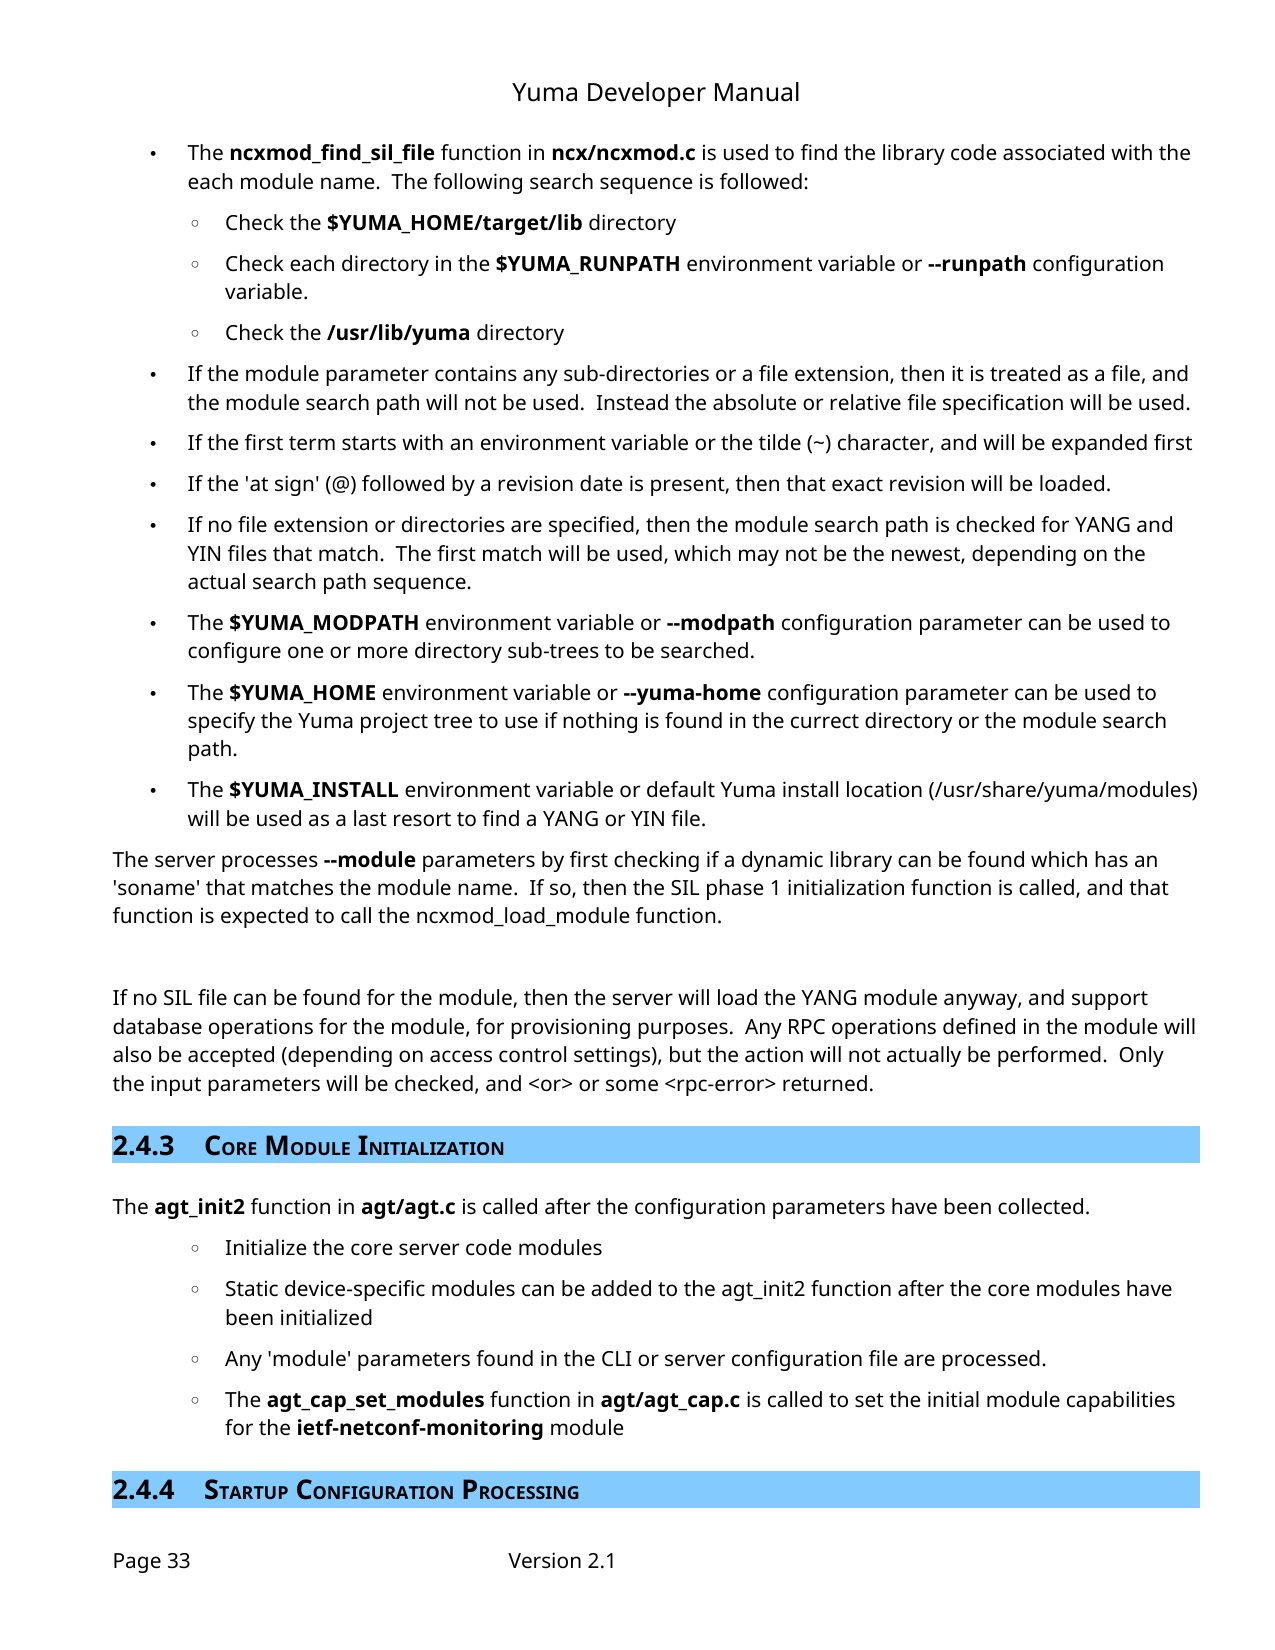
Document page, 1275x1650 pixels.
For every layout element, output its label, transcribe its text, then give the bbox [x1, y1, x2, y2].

list The $YUMA_HOME environment variable or --yuma-home configuration parameter can be used to specify the Yuma project tree to use if nothing is found in the currect directory or the module search path. [150, 678, 1200, 763]
subtitle Startup Configuration Processing [112, 1471, 1200, 1508]
list The agt_cap_set_modules function in agt/agt_cap.c is called to set the initial module capabilities for the ietf-netconf-monitoring module [187, 1385, 1200, 1442]
list If the first term starts with an environment variable or the tilde (~) character, and will be expanded first [150, 428, 1200, 457]
list Any 'module' parameters found in the CLI or server configuration file are processed. [187, 1344, 1200, 1372]
list If the 'at sign' (@) followed by a revision date is present, then that exact revision will be loaded. [150, 469, 1200, 498]
list Check the /usr/lib/yuma directory [187, 318, 1200, 347]
list The ncxmod_find_sil_file function in ncx/ncxmod.c is used to find the library code associated with the each module name. The following search sequence is followed: [150, 138, 1200, 195]
list Check the $YUMA_HOME/target/lib directory [187, 208, 1200, 236]
list If no file extension or directories are specified, then the module search path is checked for YANG and YIN files that match. The first match will be used, which may not be the newest, depending on the actual search path sequence. [150, 510, 1200, 596]
list Check each directory in the $YUMA_RUNPATH environment variable or --runpath configuration variable. [187, 249, 1200, 306]
text The agt_init2 function in agt/agt.c is called after the configuration parameters have been collected. [112, 1192, 1200, 1221]
list Static device-specific modules can be added to the agt_init2 function after the core modules have been initialized [187, 1274, 1200, 1331]
list Initialize the core server code modules [187, 1233, 1200, 1262]
text The server processes --module parameters by first checking if a dynamic library can be found which has an 'soname' that matches the module name. If so, then the SIL phase 1 initialization function is called, and that function is expected to call the ncxmod_load_module function. [112, 845, 1200, 930]
list The $YUMA_MODPATH environment variable or --modpath configuration parameter can be used to configure one or more directory sub-trees to be searched. [150, 608, 1200, 665]
text If no SIL file can be found for the module, then the server will load the YANG module anyway, and support database operations for the module, for provisioning purposes. Any RPC operations defined in the module will also be accepted (depending on access control settings), but the action will not actually be performed. Only the input parameters will be checked, and <or> or some <rpc-error> returned. [112, 983, 1200, 1097]
list If the module parameter contains any sub-directories or a file extension, then it is treated as a file, and the module search path will not be used. Instead the absolute or relative file specification will be used. [150, 359, 1200, 416]
list The $YUMA_INSTALL environment variable or default Yuma install location (/usr/share/yuma/modules) will be used as a last resort to find a YANG or YIN file. [150, 775, 1200, 832]
subtitle Core Module Initialization [112, 1126, 1200, 1163]
